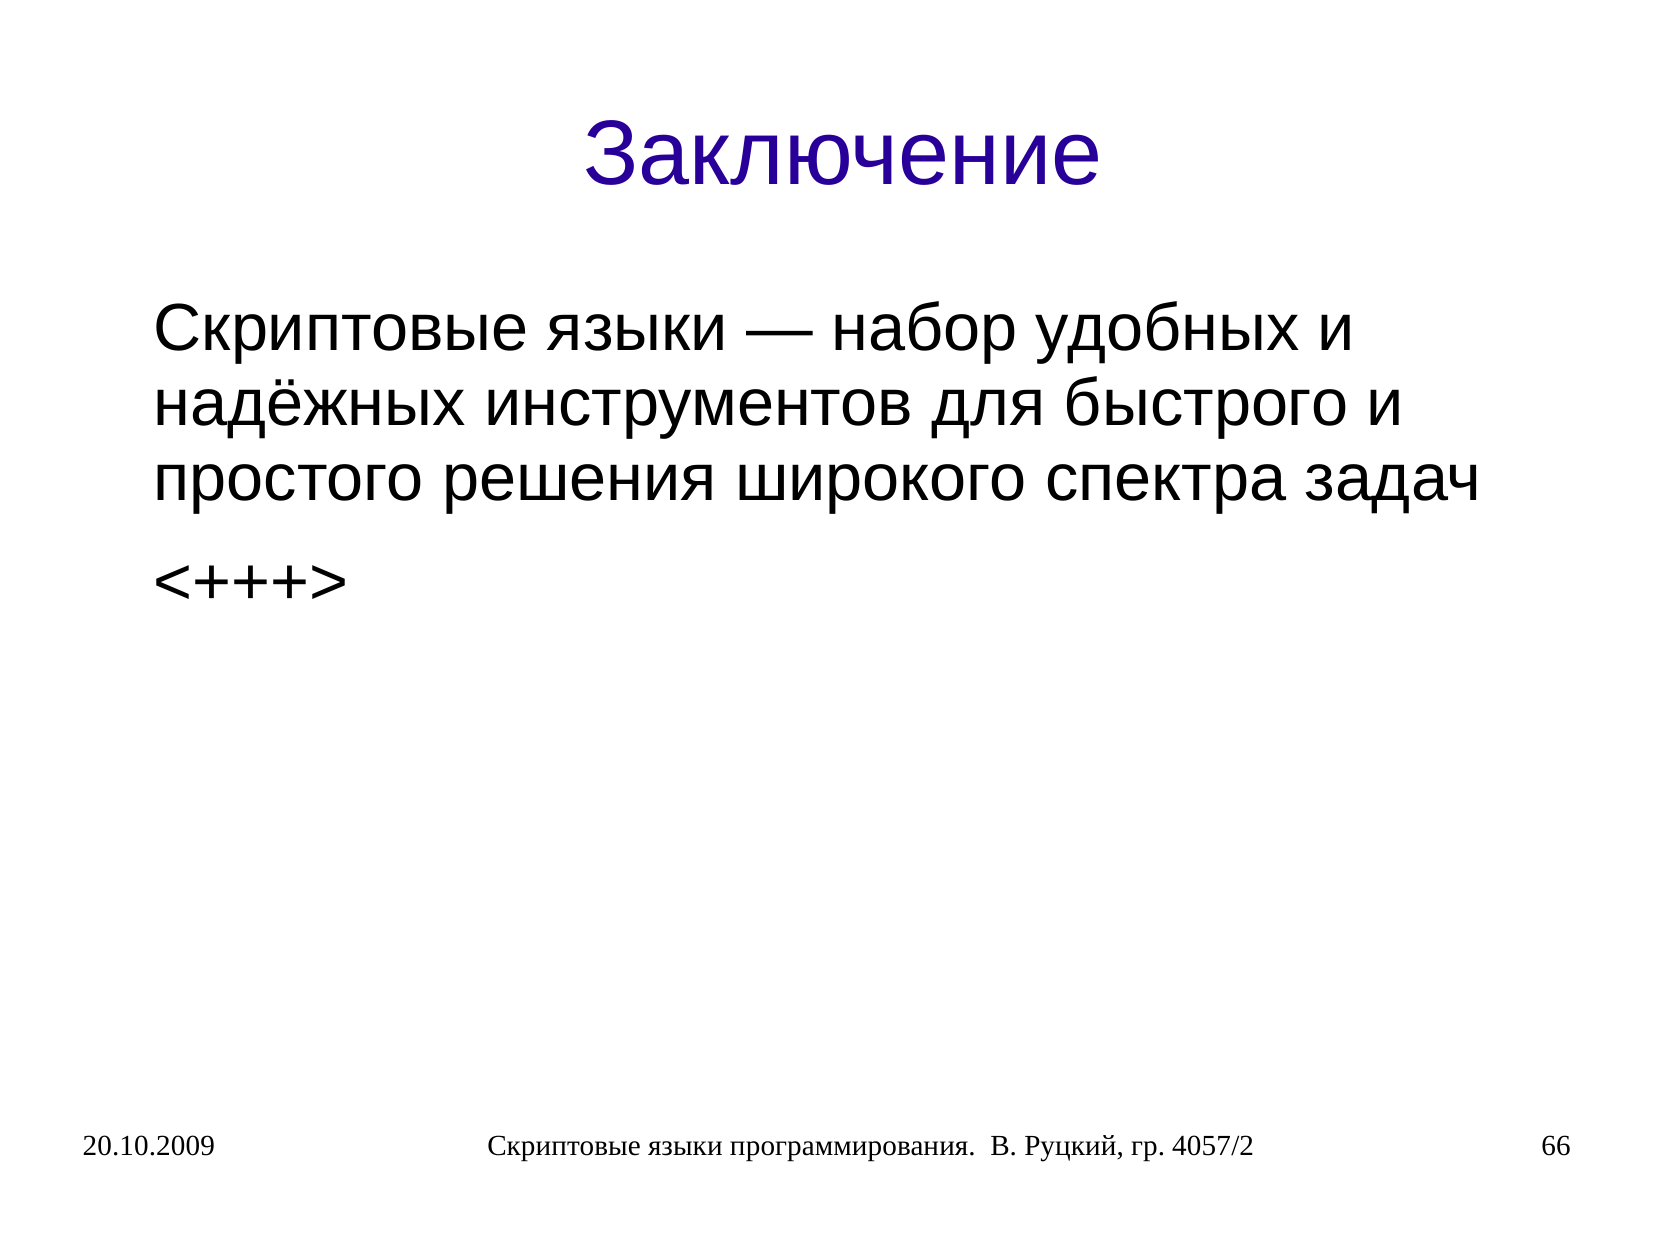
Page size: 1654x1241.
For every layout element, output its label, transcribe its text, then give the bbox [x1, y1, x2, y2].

title Заключение [82, 49, 1571, 257]
list Скриптовые языки — набор удобныx и надёжныx инструментов для быстрого и простого решения широкого спектра задач <+++> [82, 290, 1571, 1109]
